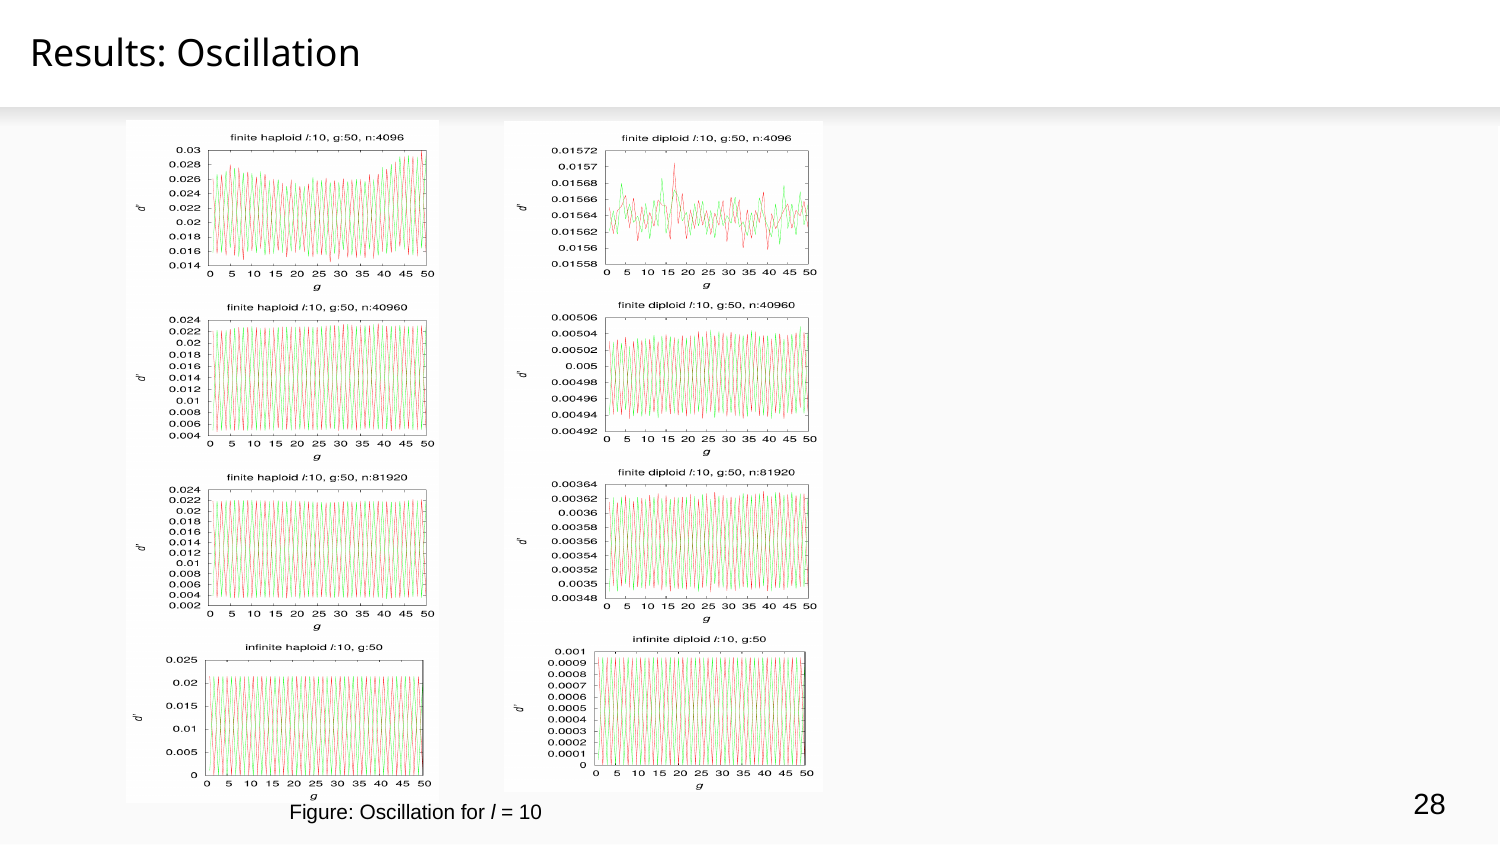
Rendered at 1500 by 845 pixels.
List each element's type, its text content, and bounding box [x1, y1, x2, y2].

picture [504, 121, 823, 792]
title Results: Oscillation [29, 2, 1478, 102]
picture [126, 120, 439, 803]
text_box Figure: Oscillation for l = 10 [274, 793, 557, 834]
